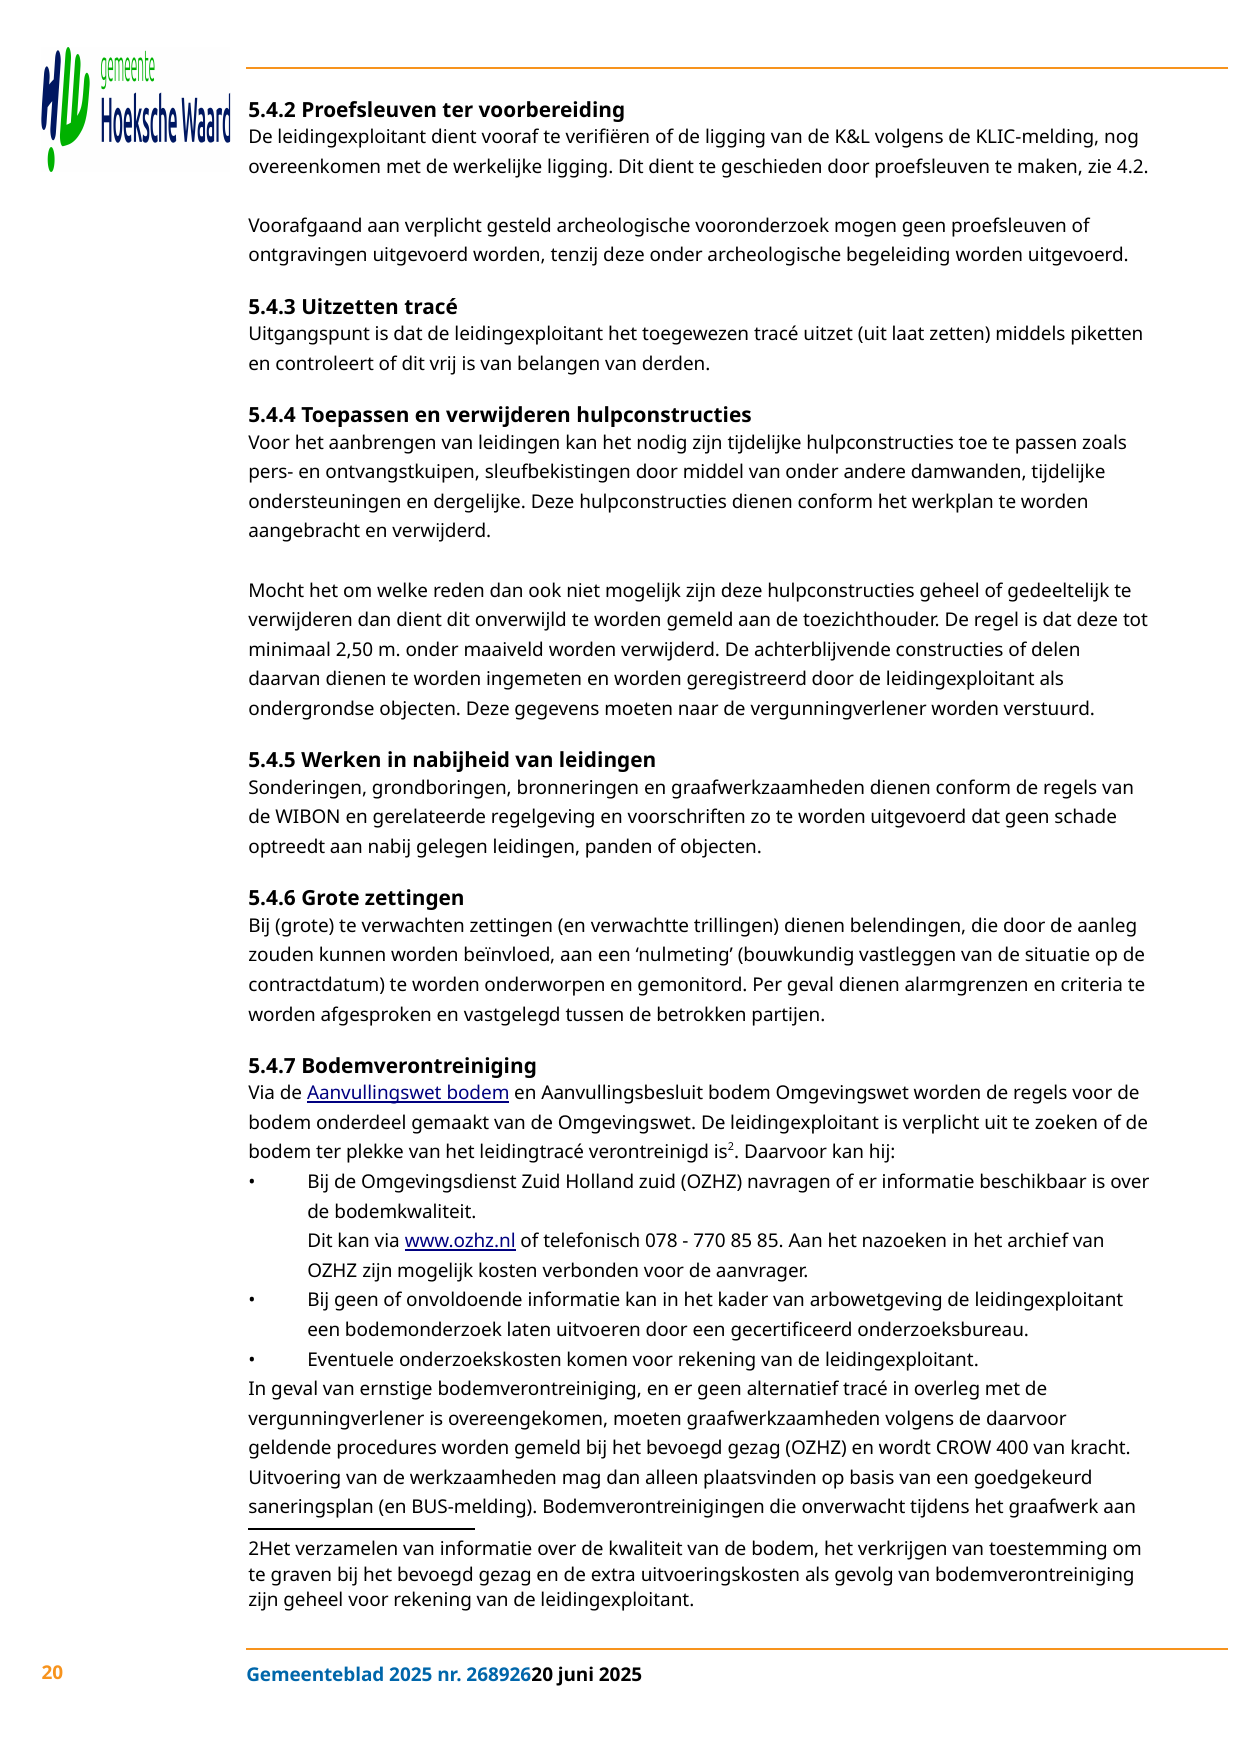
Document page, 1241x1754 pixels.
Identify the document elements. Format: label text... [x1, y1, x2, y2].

list Bij de Omgevingsdienst Zuid Holland zuid (OZHZ) navragen of er informatie beschikbaar is over de bodemkwaliteit. [248, 1168, 1152, 1224]
text Bij (grote) te verwachten zettingen (en verwachtte trillingen) dienen belendingen, die door de aanleg zouden kunnen worden beïnvloed, aan een ‘nulmeting’ (bouwkundig vastleggen van de situatie op de contractdatum) te worden onderworpen en gemonitord. Per geval dienen alarmgrenzen en criteria te worden afgesproken en vastgelegd tussen de betrokken partijen. [248, 912, 1152, 1026]
text Uitgangspunt is dat de leidingexploitant het toegewezen tracé uitzet (uit laat zetten) middels piketten en controleert of dit vrij is van belangen van derden. [248, 320, 1152, 376]
text Voorafgaand aan verplicht gesteld archeologische vooronderzoek mogen geen proefsleuven of ontgravingen uitgevoerd worden, tenzij deze onder archeologische begeleiding worden uitgevoerd. [248, 212, 1152, 267]
text Voor het aanbrengen van leidingen kan het nodig zijn tijdelijke hulpconstructies toe te passen zoals pers- en ontvangstkuipen, sleufbekistingen door middel van onder andere damwanden, tijdelijke ondersteuningen en dergelijke. Deze hulpconstructies dienen conform het werkplan te worden aangebracht en verwijderd. [248, 429, 1152, 543]
text Het verzamelen van informatie over de kwaliteit van de bodem, het verkrijgen van toestemming om te graven bij het bevoegd gezag en de extra uitvoeringskosten als gevolg van bodemverontreiniging zijn geheel voor rekening van de leidingexploitant. [248, 1535, 1152, 1612]
list Dit kan via www.ozhz.nl of telefonisch 078 - 770 85 85. Aan het nazoeken in het archief van OZHZ zijn mogelijk kosten verbonden voor de aanvrager. [248, 1227, 1152, 1283]
text 5.4.6 Grote zettingen [248, 883, 1152, 912]
list Eventuele onderzoekskosten komen voor rekening van de leidingexploitant. [248, 1346, 1152, 1372]
text 5.4.7 Bodemverontreiniging [248, 1051, 1152, 1079]
list Bij geen of onvoldoende informatie kan in het kader van arbowetgeving de leidingexploitant een bodemonderzoek laten uitvoeren door een gecertificeerd onderzoeksbureau. [248, 1287, 1152, 1342]
text Via de Aanvullingswet bodem en Aanvullingsbesluit bodem Omgevingswet worden de regels voor de bodem onderdeel gemaakt van de Omgevingswet. De leidingexploitant is verplicht uit te zoeken of de bodem ter plekke van het leidingtracé verontreinigd is. Daarvoor kan hij: [248, 1079, 1152, 1164]
text 5.4.4 Toepassen en verwijderen hulpconstructies [248, 400, 1152, 429]
text De leidingexploitant dient vooraf te verifiëren of de ligging van de K&L volgens de KLIC-melding, nog overeenkomen met de werkelijke ligging. Dit dient te geschieden door proefsleuven te maken, zie 4.2. [248, 123, 1152, 178]
text Mocht het om welke reden dan ook niet mogelijk zijn deze hulpconstructies geheel of gedeeltelijk te verwijderen dan dient dit onverwijld te worden gemeld aan de toezichthouder. De regel is dat deze tot minimaal 2,50 m. onder maaiveld worden verwijderd. De achterblijvende constructies of delen daarvan dienen te worden ingemeten en worden geregistreerd door de leidingexploitant als ondergrondse objecten. Deze gegevens moeten naar de vergunningverlener worden verstuurd. [248, 577, 1152, 721]
text 5.4.2 Proefsleuven ter voorbereiding [248, 95, 1152, 123]
text In geval van ernstige bodemverontreiniging, en er geen alternatief tracé in overleg met de vergunningverlener is overeengekomen, moeten graafwerkzaamheden volgens de daarvoor geldende procedures worden gemeld bij het bevoegd gezag (OZHZ) en wordt CROW 400 van kracht. Uitvoering van de werkzaamheden mag dan alleen plaatsvinden op basis van een goedgekeurd saneringsplan (en BUS-melding). Bodemverontreinigingen die onverwacht tijdens het graafwerk aan [248, 1375, 1152, 1519]
picture [41, 47, 231, 172]
text Sonderingen, grondboringen, bronneringen en graafwerkzaamheden dienen conform de regels van de WIBON en gerelateerde regelgeving en voorschriften zo te worden uitgevoerd dat geen schade optreedt aan nabij gelegen leidingen, panden of objecten. [248, 774, 1152, 859]
text 5.4.3 Uitzetten tracé [248, 292, 1152, 320]
text 5.4.5 Werken in nabijheid van leidingen [248, 746, 1152, 774]
